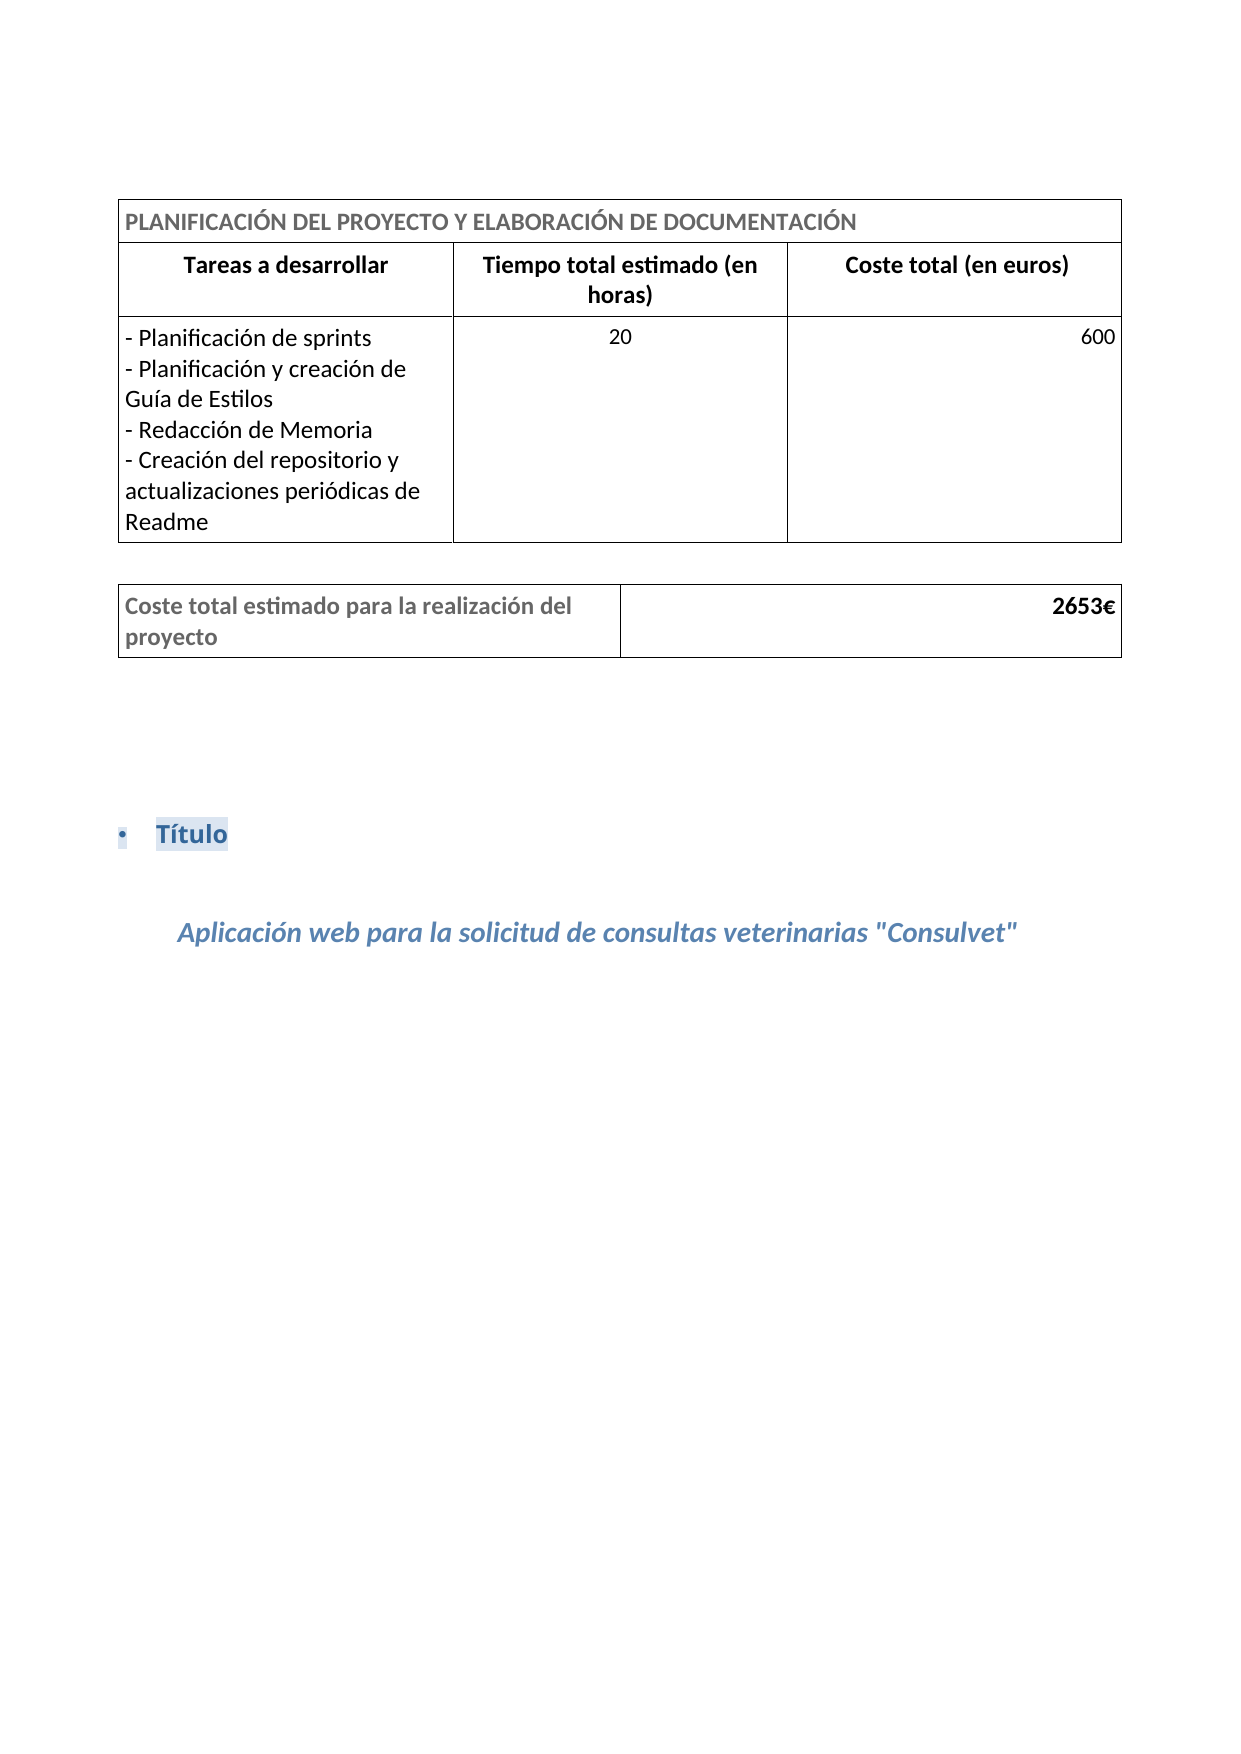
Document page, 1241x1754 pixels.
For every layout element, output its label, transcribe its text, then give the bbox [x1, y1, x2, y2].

table_header Coste total estimado para la realización del proyecto [119, 585, 620, 657]
table_header 2653€ [621, 585, 1121, 657]
table_cell Coste total (en euros) [788, 243, 1121, 316]
table_cell 20 [454, 317, 787, 542]
table_cell Tareas a desarrollar [119, 243, 452, 316]
table_cell - Planificación de sprints - Planificación y creación de Guía de Estilos - Redacción de Memoria - Creación del repositorio y actualizaciones periódicas de Readme [119, 317, 452, 542]
table_cell Tiempo total estimado (en horas) [454, 243, 787, 316]
table_header PLANIFICACIÓN DEL PROYECTO Y ELABORACIÓN DE DOCUMENTACIÓN [119, 200, 1121, 242]
table_cell 600 [788, 317, 1121, 542]
list Título [118, 817, 1122, 851]
list Aplicación web para la solicitud de consultas veterinarias "Consulvet" [118, 914, 1122, 949]
